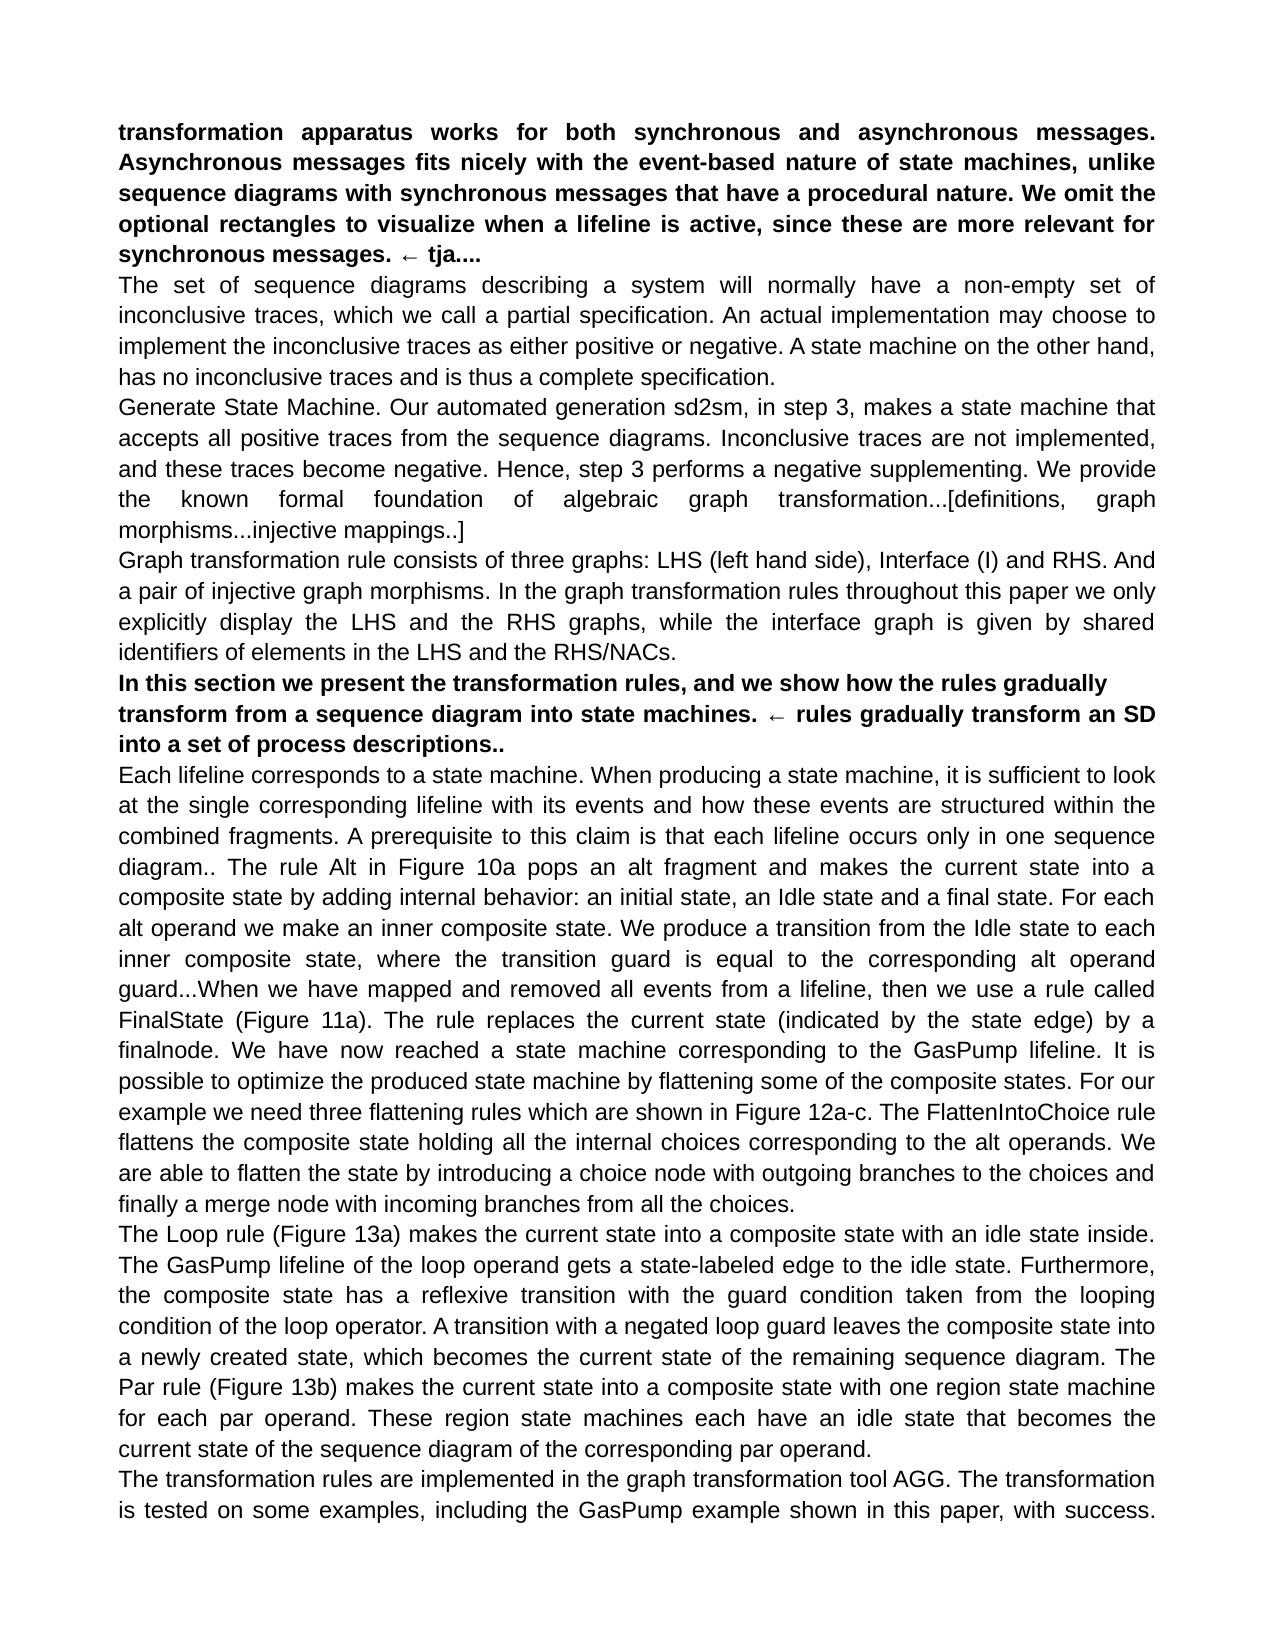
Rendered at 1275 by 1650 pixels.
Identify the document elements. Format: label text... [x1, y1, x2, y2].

text Each lifeline corresponds to a state machine. When producing a state machine, it is sufficient to look at the single corresponding lifeline with its events and how these events are structured within the combined fragments. A prerequisite to this claim is that each lifeline occurs only in one sequence diagram.. The rule Alt in Figure 10a pops an alt fragment and makes the current state into a composite state by adding internal behavior: an initial state, an Idle state and a final state. For each alt operand we make an inner composite state. We produce a transition from the Idle state to each inner composite state, where the transition guard is equal to the corresponding alt operand guard...When we have mapped and removed all events from a lifeline, then we use a rule called FinalState (Figure 11a). The rule replaces the current state (indicated by the state edge) by a finalnode. We have now reached a state machine corresponding to the GasPump lifeline. It is possible to optimize the produced state machine by flattening some of the composite states. For our example we need three flattening rules which are shown in Figure 12a-c. The FlattenIntoChoice rule flattens the composite state holding all the internal choices corresponding to the alt operands. We are able to flatten the state by introducing a choice node with outgoing branches to the choices and finally a merge node with incoming branches from all the choices. [118, 761, 1157, 1217]
text The set of sequence diagrams describing a system will normally have a non-empty set of inconclusive traces, which we call a partial specification. An actual implementation may choose to implement the inconclusive traces as either positive or negative. A state machine on the other hand, has no inconclusive traces and is thus a complete specification. [118, 271, 1157, 390]
text The Loop rule (Figure 13a) makes the current state into a composite state with an idle state inside. The GasPump lifeline of the loop operand gets a state-labeled edge to the idle state. Furthermore, the composite state has a reflexive transition with the guard condition taken from the looping condition of the loop operator. A transition with a negated loop guard leaves the composite state into a newly created state, which becomes the current state of the remaining sequence diagram. The Par rule (Figure 13b) makes the current state into a composite state with one region state machine for each par operand. These region state machines each have an idle state that becomes the current state of the sequence diagram of the corresponding par operand. [118, 1221, 1157, 1462]
text In this section we present the transformation rules, and we show how the rules gradually [118, 669, 1157, 696]
text The transformation rules are implemented in the graph transformation tool AGG. The transformation is tested on some examples, including the GasPump example shown in this paper, with success. [118, 1466, 1157, 1523]
text Generate State Machine. Our automated generation sd2sm, in step 3, makes a state machine that accepts all positive traces from the sequence diagrams. Inconclusive traces are not implemented, and these traces become negative. Hence, step 3 performs a negative supplementing. We provide the known formal foundation of algebraic graph transformation...[definitions, graph morphisms...injective mappings..] [118, 394, 1157, 543]
text Graph transformation rule consists of three graphs: LHS (left hand side), Interface (I) and RHS. And a pair of injective graph morphisms. In the graph transformation rules throughout this paper we only explicitly display the LHS and the RHS graphs, while the interface graph is given by shared identifiers of elements in the LHS and the RHS/NACs. [118, 547, 1157, 666]
text transform from a sequence diagram into state machines. ← rules gradually transform an SD into a set of process descriptions.. [118, 700, 1157, 757]
text transformation apparatus works for both synchronous and asynchronous messages. Asynchronous messages fits nicely with the event-based nature of state machines, unlike sequence diagrams with synchronous messages that have a procedural nature. We omit the optional rectangles to visualize when a lifeline is active, since these are more relevant for synchronous messages. ← tja.... [118, 118, 1157, 267]
